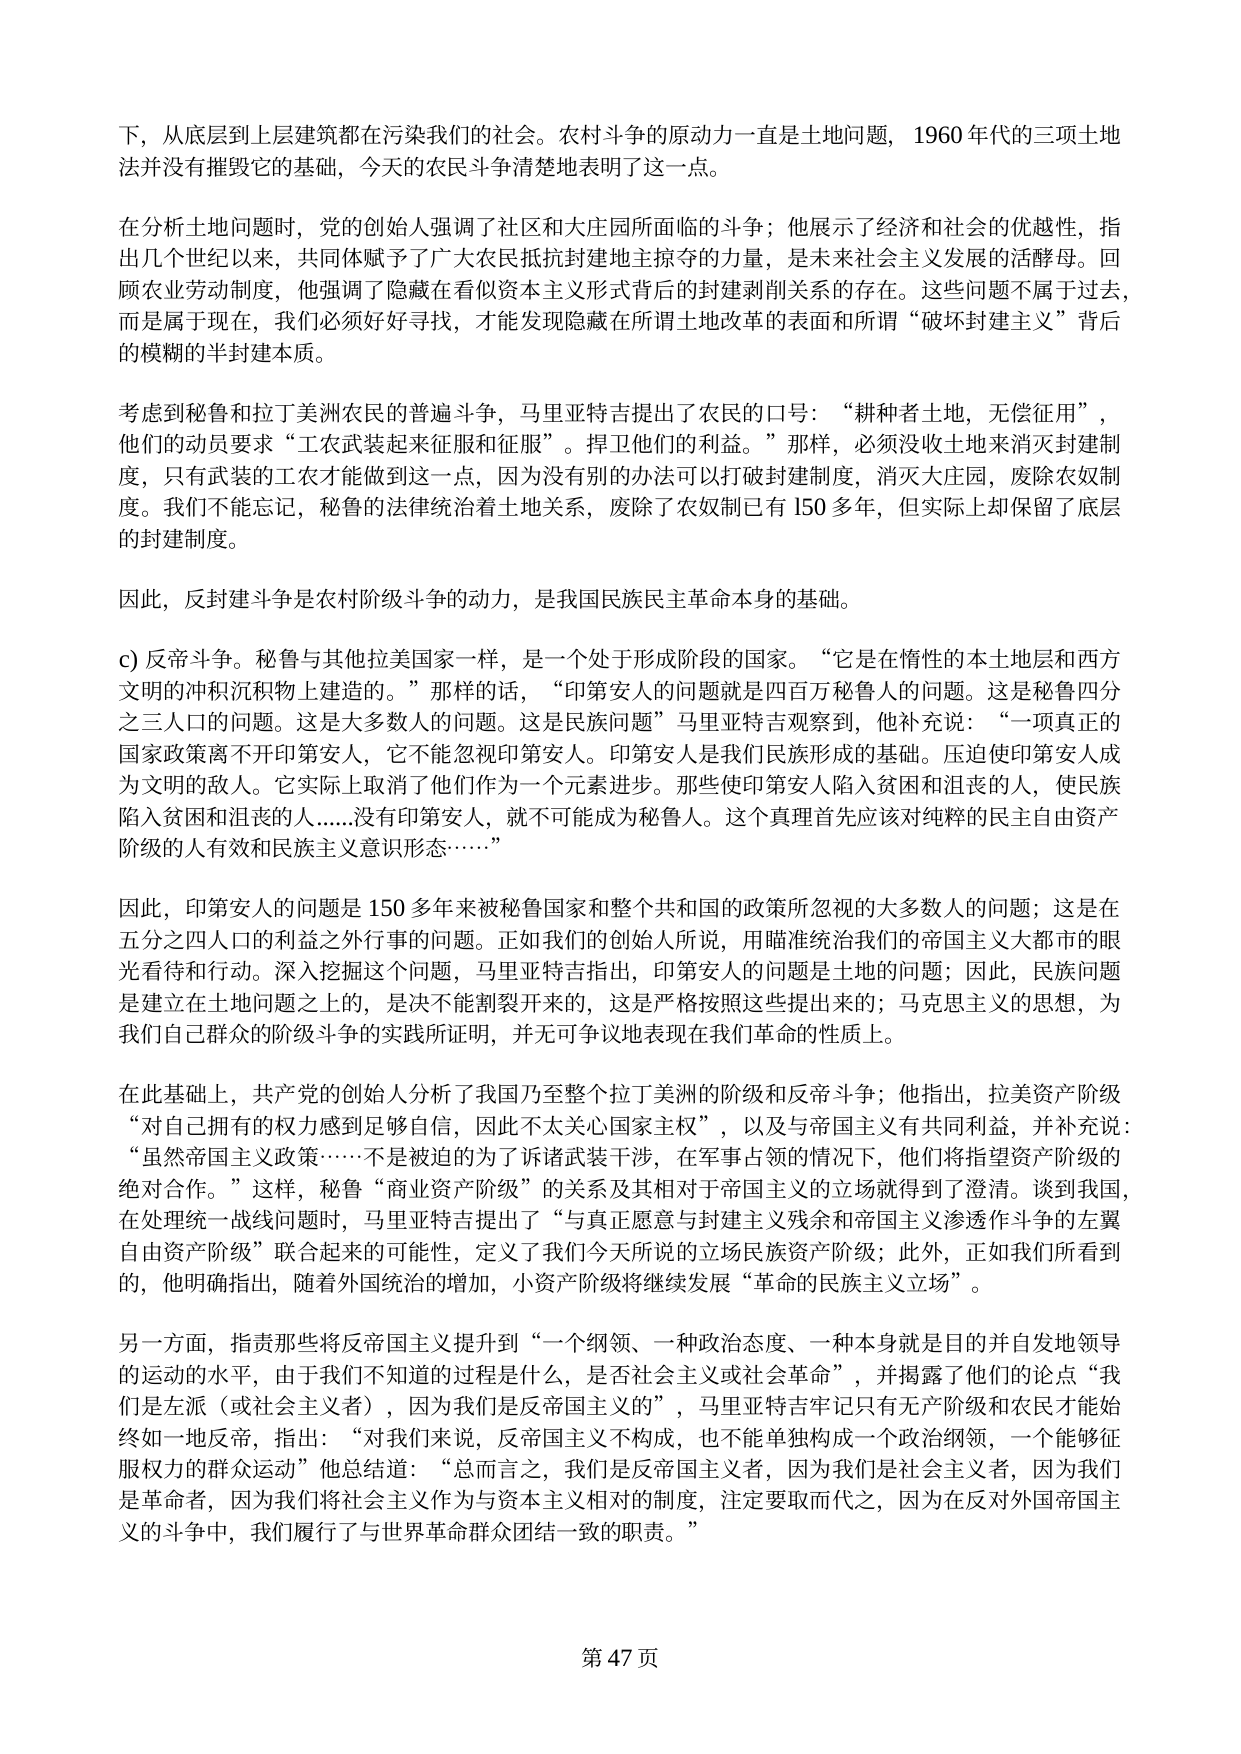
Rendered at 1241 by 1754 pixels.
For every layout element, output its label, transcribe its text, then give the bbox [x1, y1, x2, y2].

text 考虑到秘鲁和拉丁美洲农民的普遍斗争，马里亚特吉提出了农民的口号：“耕种者土地，无偿征用”，他们的动员要求“工农武装起来征服和征服”。捍卫他们的利益。”那样，必须没收土地来消灭封建制度，只有武装的工农才能做到这一点，因为没有别的办法可以打破封建制度，消灭大庄园，废除农奴制度。我们不能忘记，秘鲁的法律统治着土地关系，废除了农奴制已有l50多年，但实际上却保留了底层的封建制度。 [118, 396, 1122, 553]
text 因此，反封建斗争是农村阶级斗争的动力，是我国民族民主革命本身的基础。 [118, 582, 1122, 614]
text c) 反帝斗争。秘鲁与其他拉美国家一样，是一个处于形成阶段的国家。“它是在惰性的本土地层和西方文明的冲积沉积物上建造的。”那样的话，“印第安人的问题就是四百万秘鲁人的问题。这是秘鲁四分之三人口的问题。这是大多数人的问题。这是民族问题”马里亚特吉观察到，他补充说：“一项真正的国家政策离不开印第安人，它不能忽视印第安人。印第安人是我们民族形成的基础。压迫使印第安人成为文明的敌人。它实际上取消了他们作为一个元素进步。那些使印第安人陷入贫困和沮丧的人，使民族陷入贫困和沮丧的人......没有印第安人，就不可能成为秘鲁人。这个真理首先应该对纯粹的民主自由资产阶级的人有效和民族主义意识形态……” [118, 642, 1122, 863]
text 下，从底层到上层建筑都在污染我们的社会。农村斗争的原动力一直是土地问题，1960年代的三项土地法并没有摧毁它的基础，今天的农民斗争清楚地表明了这一点。 [118, 118, 1122, 181]
text 因此，印第安人的问题是150多年来被秘鲁国家和整个共和国的政策所忽视的大多数人的问题；这是在五分之四人口的利益之外行事的问题。正如我们的创始人所说，用瞄准统治我们的帝国主义大都市的眼光看待和行动。深入挖掘这个问题，马里亚特吉指出，印第安人的问题是土地的问题；因此，民族问题是建立在土地问题之上的，是决不能割裂开来的，这是严格按照这些提出来的；马克思主义的思想，为我们自己群众的阶级斗争的实践所证明，并无可争议地表现在我们革命的性质上。 [118, 891, 1122, 1049]
text 在此基础上，共产党的创始人分析了我国乃至整个拉丁美洲的阶级和反帝斗争；他指出，拉美资产阶级“对自己拥有的权力感到足够自信，因此不太关心国家主权”，以及与帝国主义有共同利益，并补充说：“虽然帝国主义政策……不是被迫的为了诉诸武装干涉，在军事占领的情况下，他们将指望资产阶级的绝对合作。”这样，秘鲁“商业资产阶级”的关系及其相对于帝国主义的立场就得到了澄清。谈到我国，在处理统一战线问题时，马里亚特吉提出了“与真正愿意与封建主义残余和帝国主义渗透作斗争的左翼自由资产阶级”联合起来的可能性，定义了我们今天所说的立场民族资产阶级；此外，正如我们所看到的，他明确指出，随着外国统治的增加，小资产阶级将继续发展“革命的民族主义立场”。 [118, 1077, 1122, 1298]
text 在分析土地问题时，党的创始人强调了社区和大庄园所面临的斗争；他展示了经济和社会的优越性，指出几个世纪以来，共同体赋予了广大农民抵抗封建地主掠夺的力量，是未来社会主义发展的活酵母。回顾农业劳动制度，他强调了隐藏在看似资本主义形式背后的封建剥削关系的存在。这些问题不属于过去，而是属于现在，我们必须好好寻找，才能发现隐藏在所谓土地改革的表面和所谓“破坏封建主义”背后的模糊的半封建本质。 [118, 210, 1122, 367]
text 另一方面，指责那些将反帝国主义提升到“一个纲领、一种政治态度、一种本身就是目的并自发地领导的运动的水平，由于我们不知道的过程是什么，是否社会主义或社会革命”，并揭露了他们的论点“我们是左派（或社会主义者），因为我们是反帝国主义的”，马里亚特吉牢记只有无产阶级和农民才能始终如一地反帝，指出：“对我们来说，反帝国主义不构成，也不能单独构成一个政治纲领，一个能够征服权力的群众运动”他总结道：“总而言之，我们是反帝国主义者，因为我们是社会主义者，因为我们是革命者，因为我们将社会主义作为与资本主义相对的制度，注定要取而代之，因为在反对外国帝国主义的斗争中，我们履行了与世界革命群众团结一致的职责。” [118, 1326, 1122, 1547]
